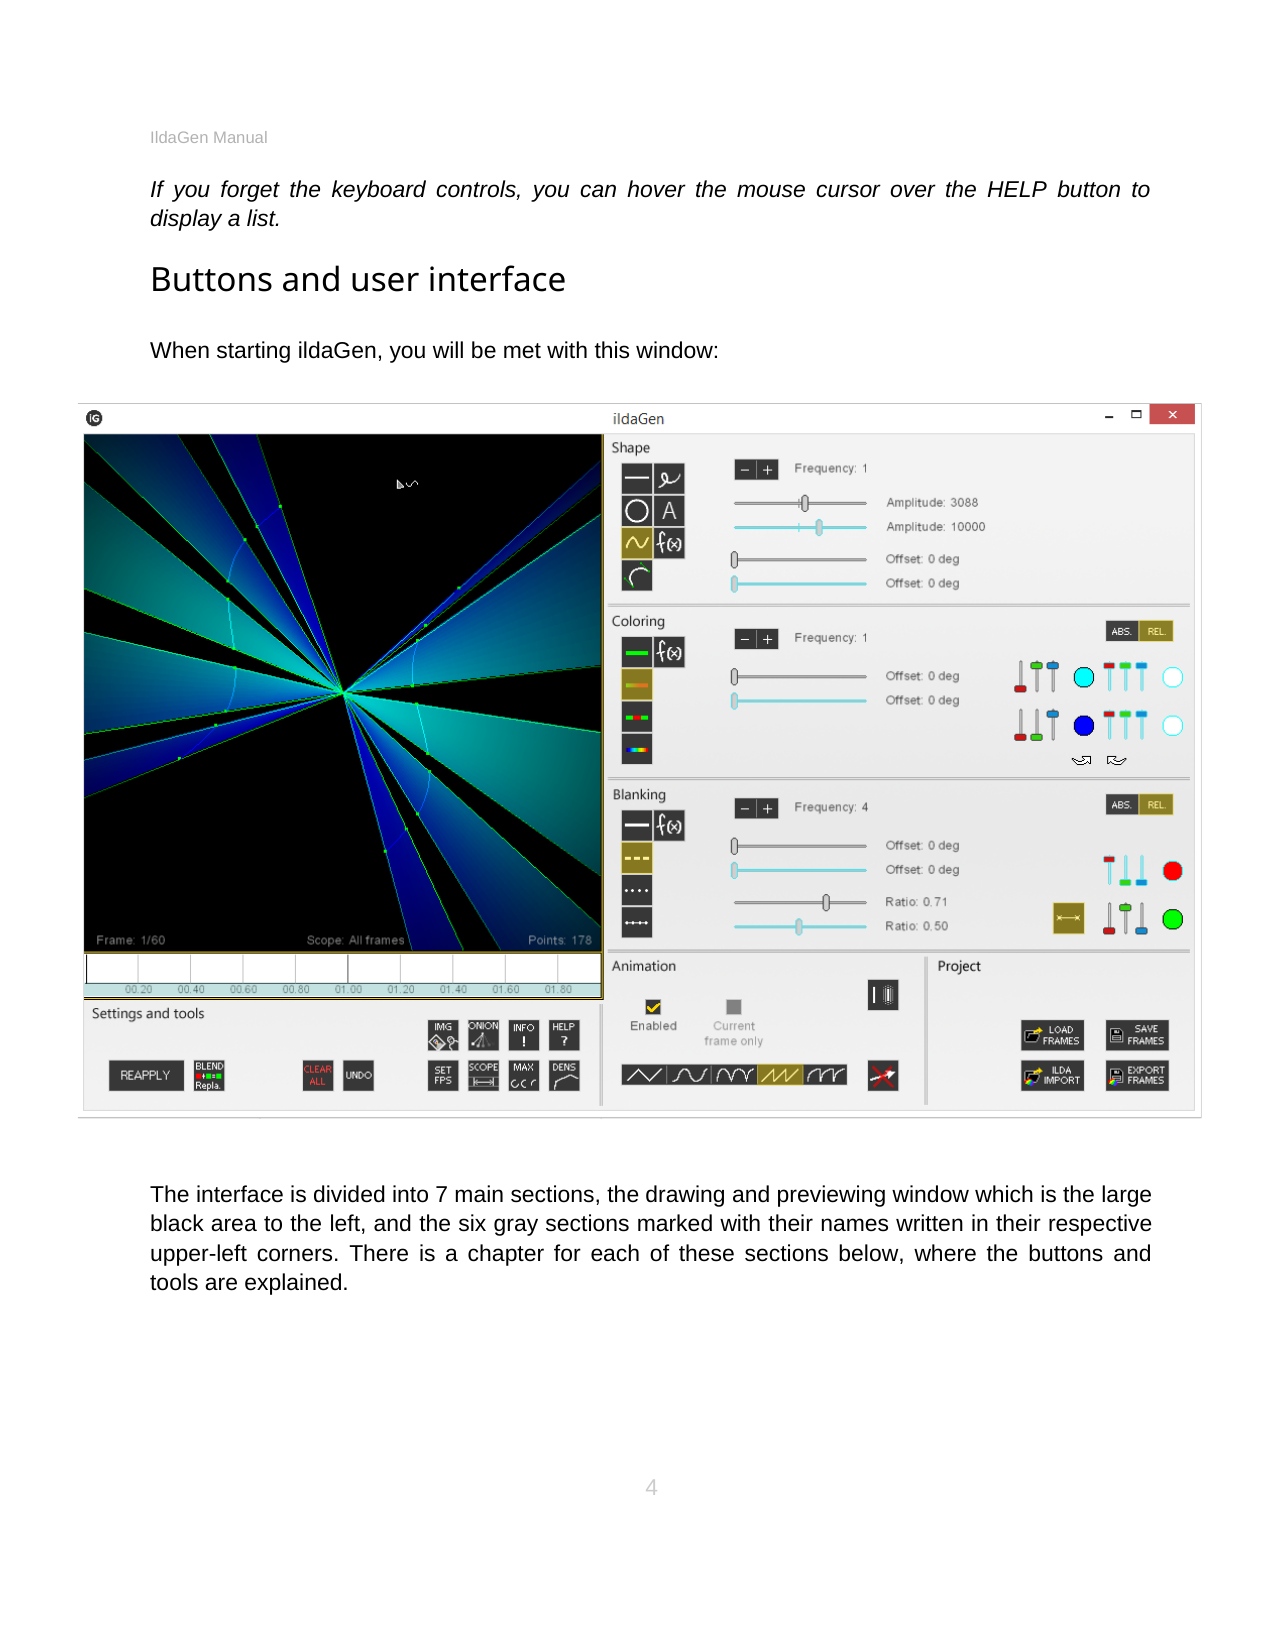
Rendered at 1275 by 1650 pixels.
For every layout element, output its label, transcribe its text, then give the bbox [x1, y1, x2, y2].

picture [77, 403, 1202, 1119]
text If you forget the keyboard controls, you can hover the mouse cursor over the HELP button to display a list. [150, 176, 1153, 231]
text The interface is divided into 7 main sections, the drawing and previewing window which is the large black area to the left, and the six gray sections marked with their names written in their respective upper-left corners. There is a chapter for each of these sections below, where the buttons and tools are explained. [150, 1181, 1153, 1295]
subtitle Buttons and user interface [150, 256, 1153, 301]
text When starting ildaGen, you will be met with this window: [150, 337, 1153, 363]
